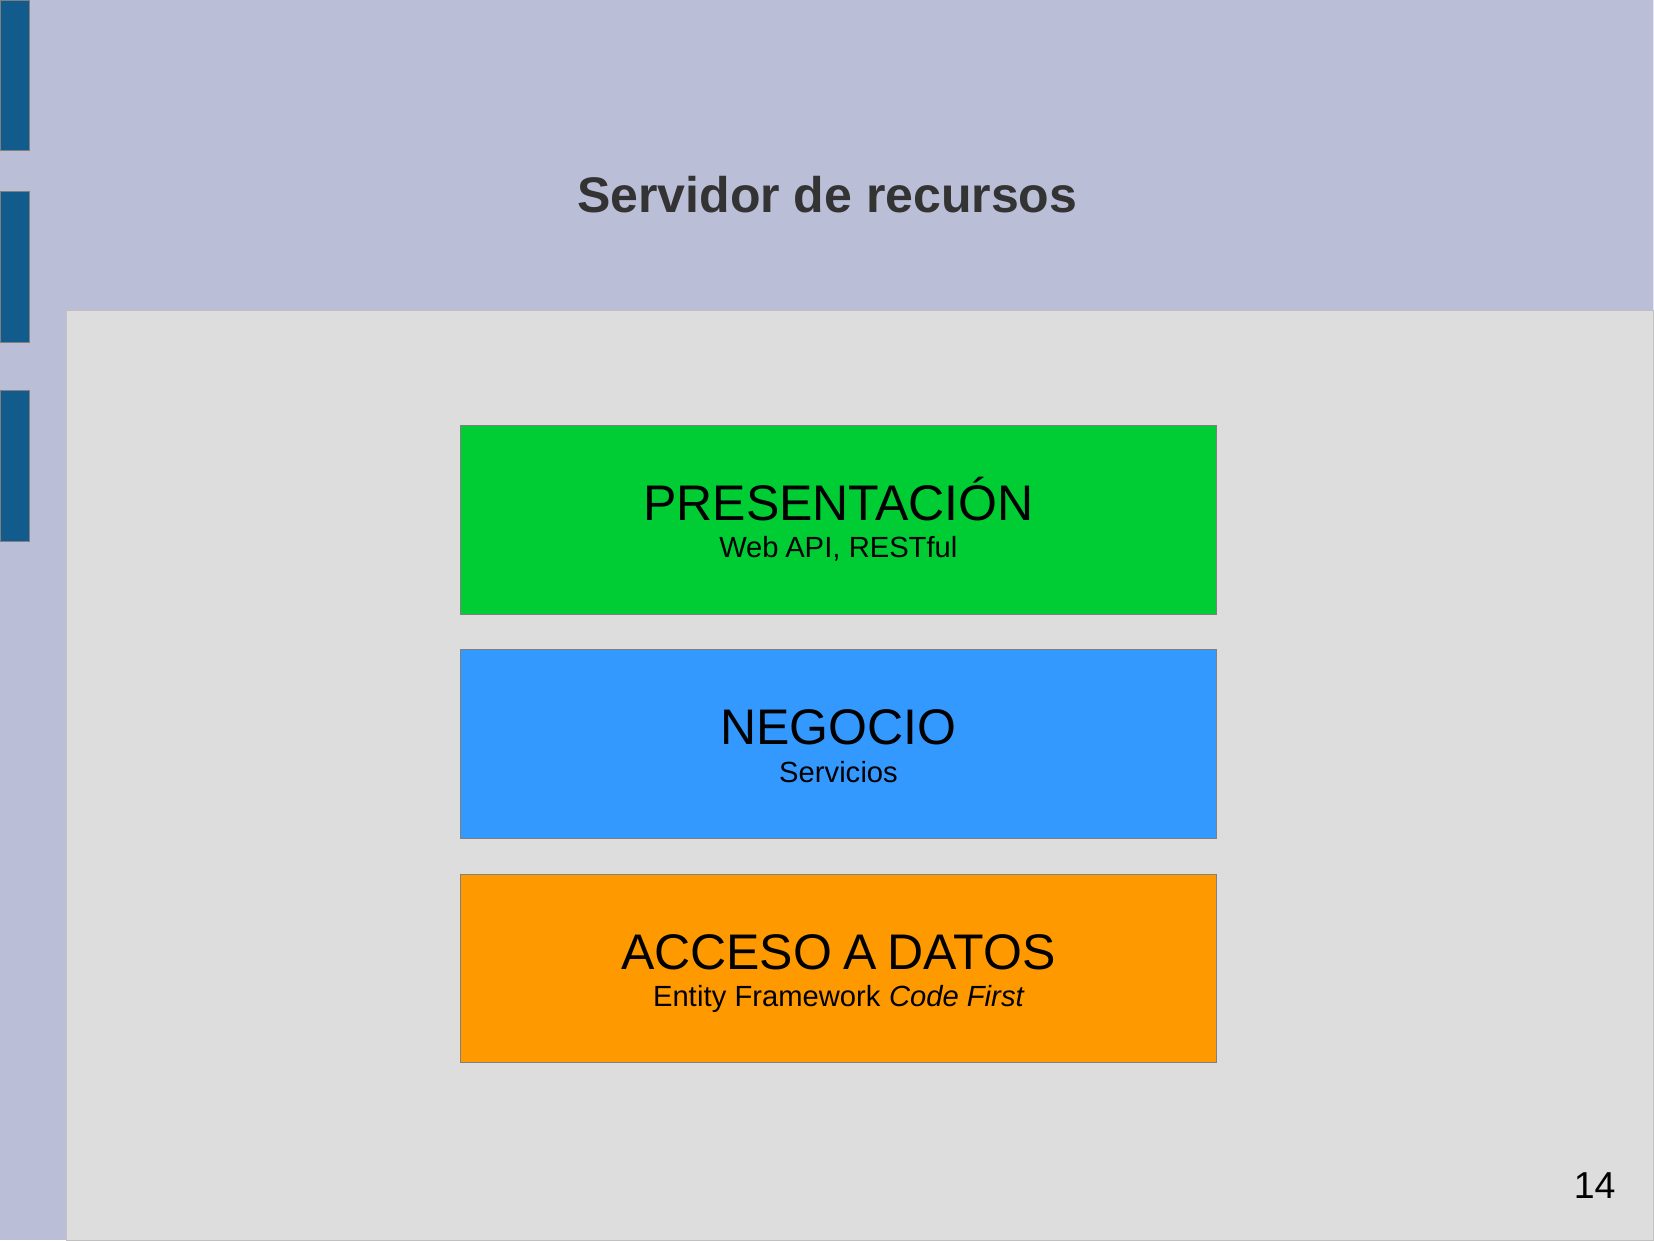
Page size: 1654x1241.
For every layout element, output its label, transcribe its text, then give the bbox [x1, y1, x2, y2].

text_box PRESENTACIÓN Web API, RESTful [460, 425, 1217, 615]
text_box NEGOCIO Servicios [460, 649, 1217, 839]
text_box ACCESO A DATOS Entity Framework Code First [460, 874, 1217, 1063]
title Servidor de recursos [121, 91, 1534, 299]
text_box [973, 1157, 1631, 1229]
